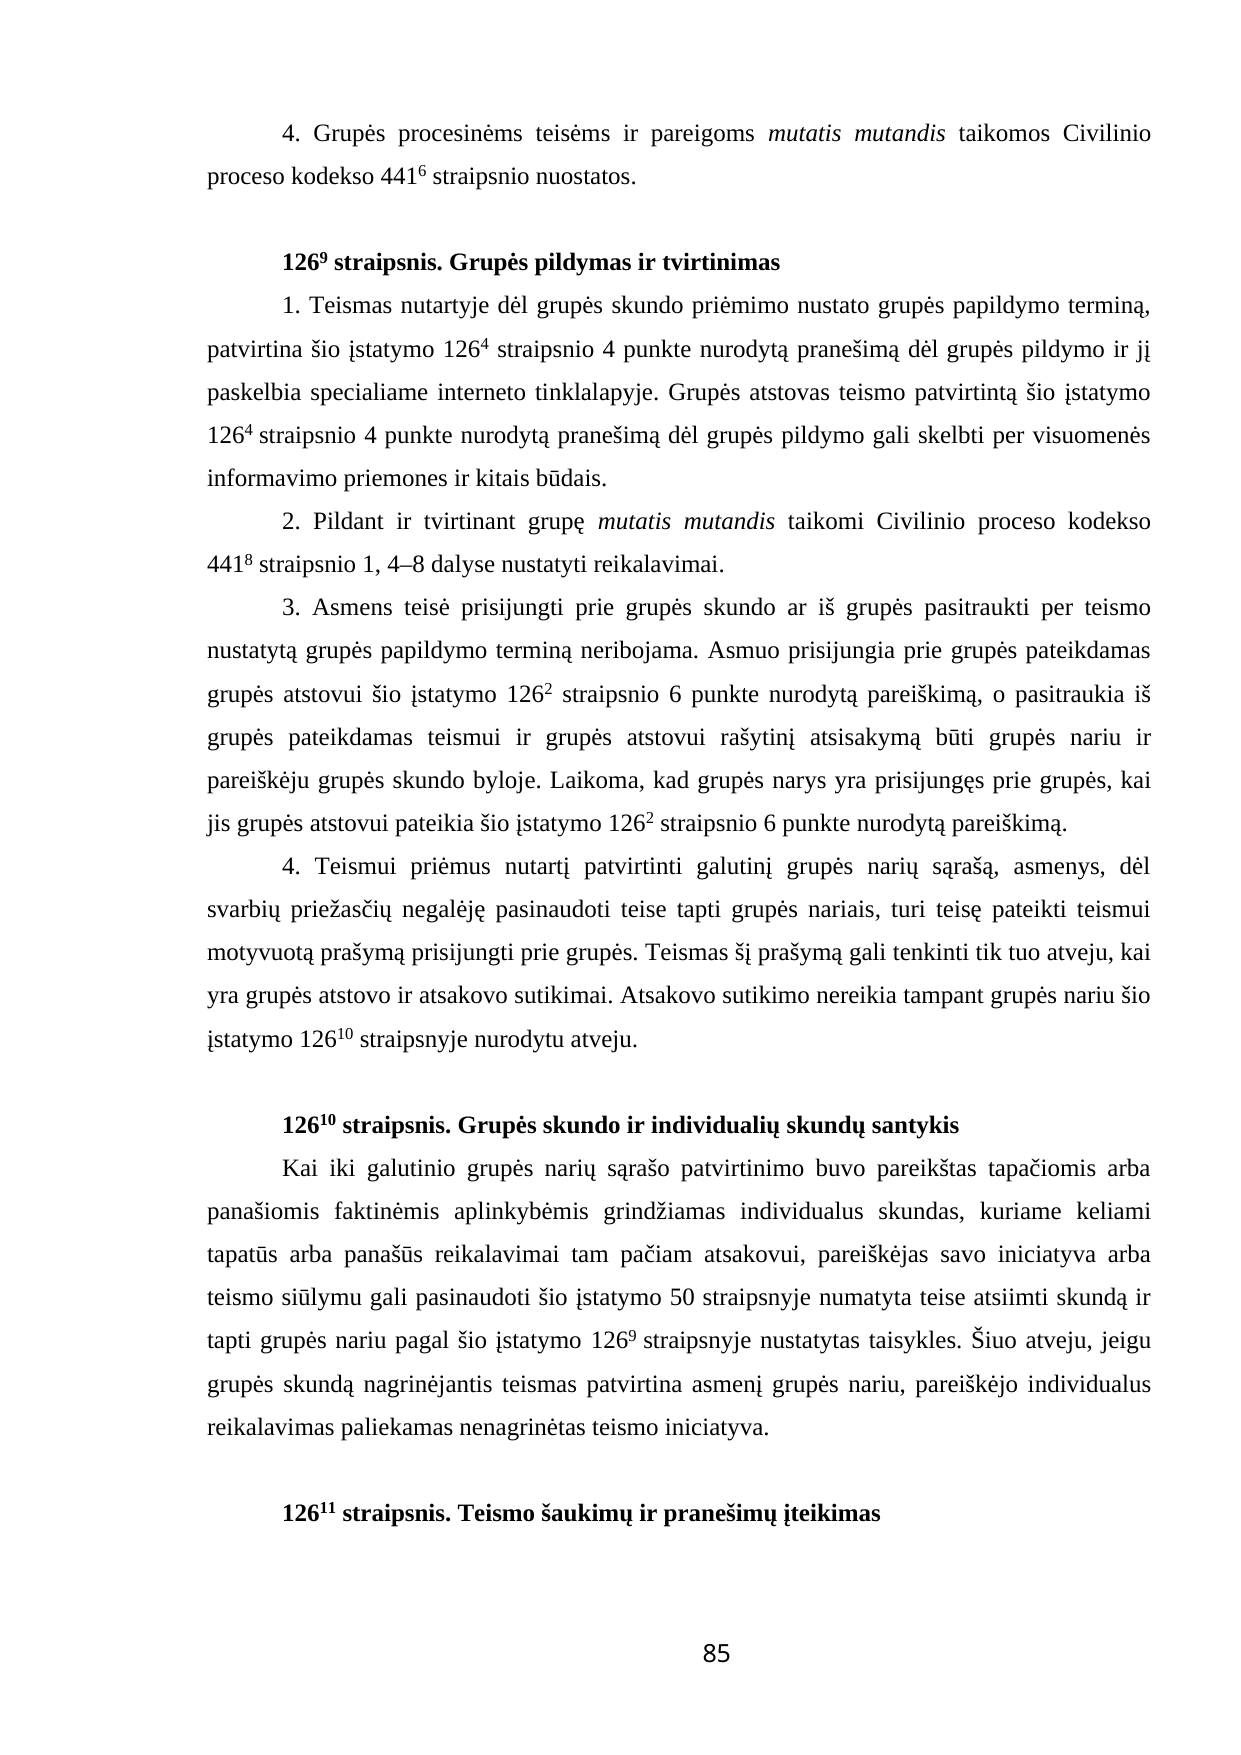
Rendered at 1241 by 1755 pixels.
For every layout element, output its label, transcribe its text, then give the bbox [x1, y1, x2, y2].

text 2. Pildant ir tvirtinant grupę mutatis mutandis taikomi Civilinio proceso kodekso 4418 straipsnio 1, 4–8 dalyse nustatyti reikalavimai. [207, 506, 1152, 578]
text Kai iki galutinio grupės narių sąrašo patvirtinimo buvo pareikštas tapačiomis arba panašiomis faktinėmis aplinkybėmis grindžiamas individualus skundas, kuriame keliami tapatūs arba panašūs reikalavimai tam pačiam atsakovui, pareiškėjas savo iniciatyva arba teismo siūlymu gali pasinaudoti šio įstatymo 50 straipsnyje numatyta teise atsiimti skundą ir tapti grupės nariu pagal šio įstatymo 1269 straipsnyje nustatytas taisykles. Šiuo atveju, jeigu grupės skundą nagrinėjantis teismas patvirtina asmenį grupės nariu, pareiškėjo individualus reikalavimas paliekamas nenagrinėtas teismo iniciatyva. [207, 1153, 1152, 1441]
text 12611 straipsnis. Teismo šaukimų ir pranešimų įteikimas [207, 1498, 1152, 1527]
text 3. Asmens teisė prisijungti prie grupės skundo ar iš grupės pasitraukti per teismo nustatytą grupės papildymo terminą neribojama. Asmuo prisijungia prie grupės pateikdamas grupės atstovui šio įstatymo 1262 straipsnio 6 punkte nurodytą pareiškimą, o pasitraukia iš grupės pateikdamas teismui ir grupės atstovui rašytinį atsisakymą būti grupės nariu ir pareiškėju grupės skundo byloje. Laikoma, kad grupės narys yra prisijungęs prie grupės, kai jis grupės atstovui pateikia šio įstatymo 1262 straipsnio 6 punkte nurodytą pareiškimą. [207, 592, 1152, 837]
text 4. Teismui priėmus nutartį patvirtinti galutinį grupės narių sąrašą, asmenys, dėl svarbių priežasčių negalėję pasinaudoti teise tapti grupės nariais, turi teisę pateikti teismui motyvuotą prašymą prisijungti prie grupės. Teismas šį prašymą gali tenkinti tik tuo atveju, kai yra grupės atstovo ir atsakovo sutikimai. Atsakovo sutikimo nereikia tampant grupės nariu šio įstatymo 12610 straipsnyje nurodytu atveju. [207, 851, 1152, 1052]
text 12610 straipsnis. Grupės skundo ir individualių skundų santykis [207, 1110, 1152, 1139]
text 1. Teismas nutartyje dėl grupės skundo priėmimo nustato grupės papildymo terminą, patvirtina šio įstatymo 1264 straipsnio 4 punkte nurodytą pranešimą dėl grupės pildymo ir jį paskelbia specialiame interneto tinklalapyje. Grupės atstovas teismo patvirtintą šio įstatymo 1264 straipsnio 4 punkte nurodytą pranešimą dėl grupės pildymo gali skelbti per visuomenės informavimo priemones ir kitais būdais. [207, 291, 1152, 492]
text 1269 straipsnis. Grupės pildymas ir tvirtinimas [207, 247, 1152, 276]
text 4. Grupės procesinėms teisėms ir pareigoms mutatis mutandis taikomos Civilinio proceso kodekso 4416 straipsnio nuostatos. [207, 118, 1152, 190]
